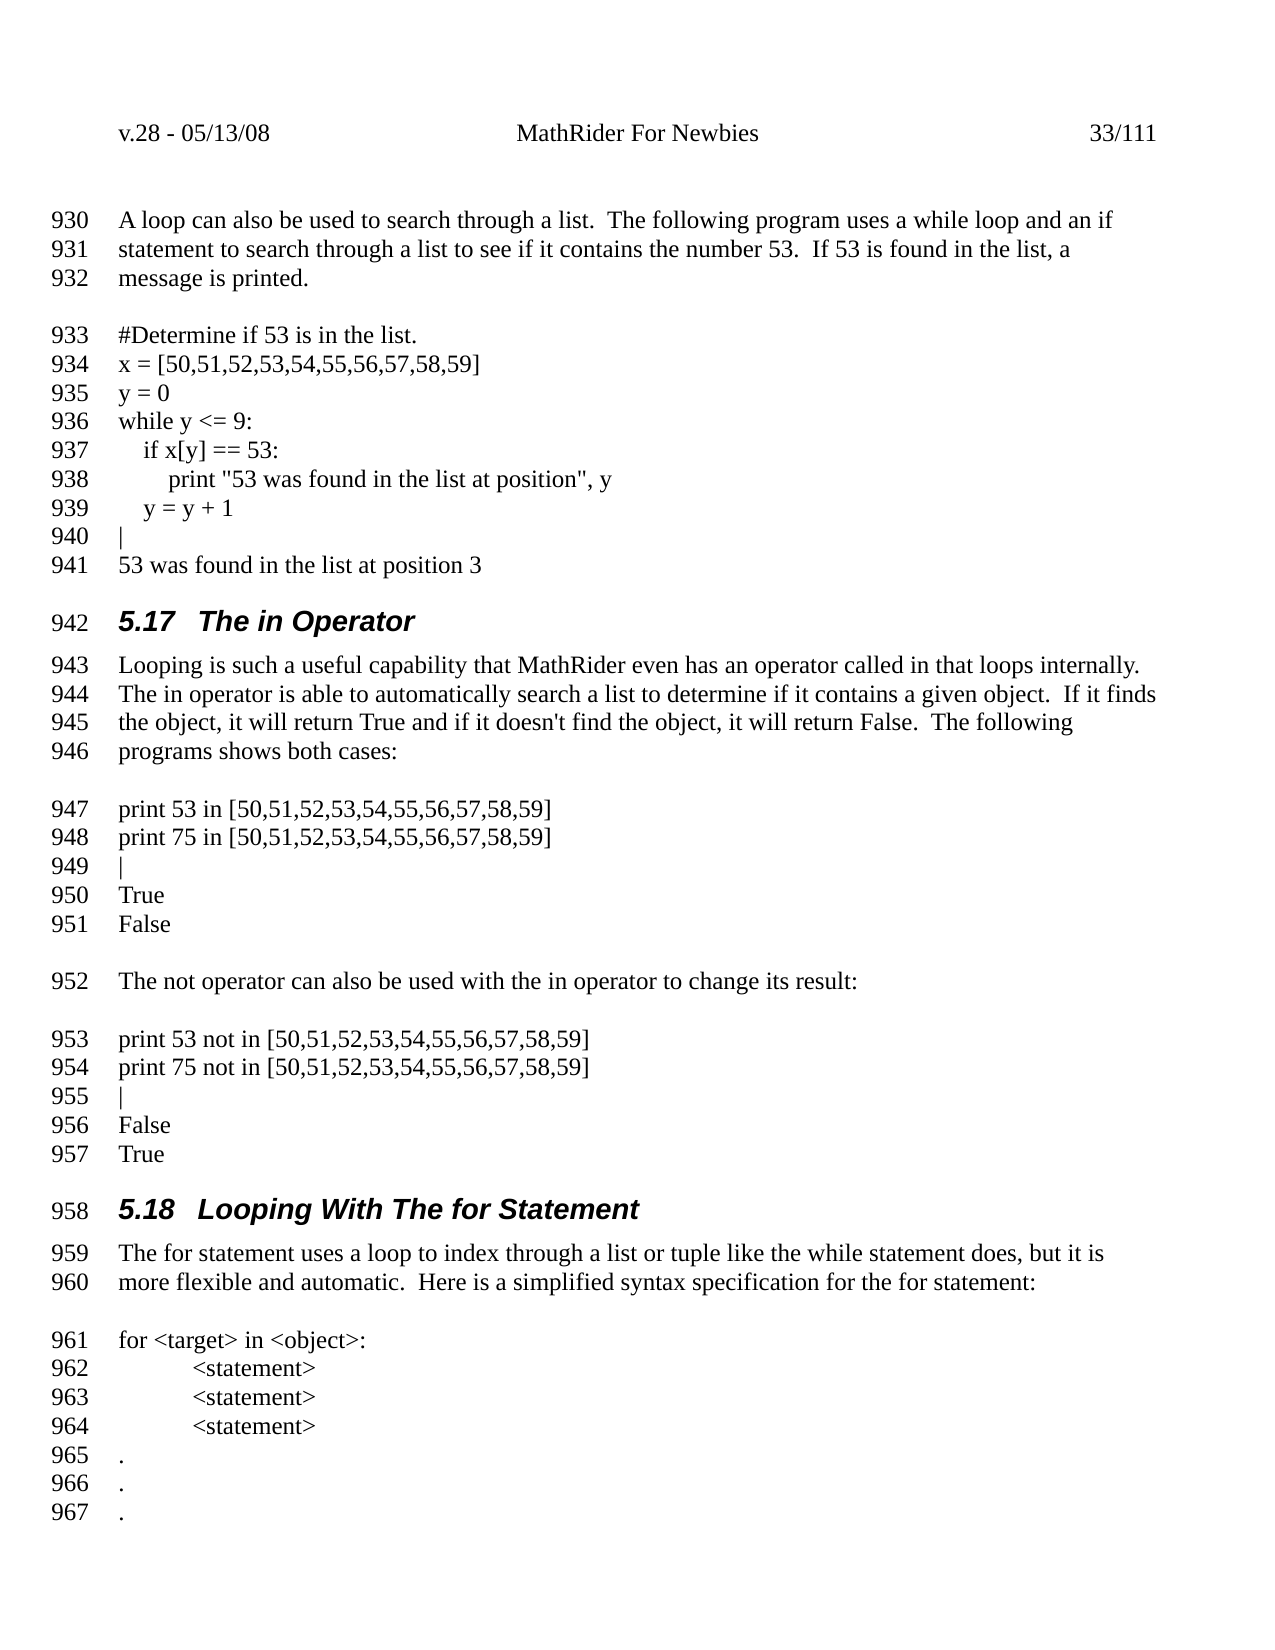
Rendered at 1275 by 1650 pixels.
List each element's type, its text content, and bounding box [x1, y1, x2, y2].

text #Determine if 53 is in the list. [118, 320, 1157, 349]
text print 75 not in [50,51,52,53,54,55,56,57,58,59] [118, 1052, 1157, 1081]
text y = y + 1 [118, 493, 1157, 521]
text False [118, 1110, 1157, 1139]
text 53 was found in the list at position 3 [118, 550, 1157, 579]
text y = 0 [118, 378, 1157, 406]
text for <target> in <object>: [118, 1325, 1157, 1353]
text <statement> [118, 1411, 1157, 1440]
text print 75 in [50,51,52,53,54,55,56,57,58,59] [118, 822, 1157, 851]
text . [118, 1497, 1157, 1526]
subtitle Looping With The for Statement [118, 1192, 1157, 1226]
text The for statement uses a loop to index through a list or tuple like the while statement does, but it is more flexible and automatic. Here is a simplified syntax specification for the for statement: [118, 1238, 1157, 1296]
text | [118, 851, 1157, 880]
text x = [50,51,52,53,54,55,56,57,58,59] [118, 349, 1157, 378]
text A loop can also be used to search through a list. The following program uses a while loop and an if statement to search through a list to see if it contains the number 53. If 53 is found in the list, a message is printed. [118, 205, 1157, 291]
text | [118, 521, 1157, 550]
text while y <= 9: [118, 406, 1157, 435]
text print "53 was found in the list at position", y [118, 464, 1157, 493]
text | [118, 1081, 1157, 1110]
subtitle The in Operator [118, 604, 1157, 637]
text False [118, 909, 1157, 937]
text <statement> [118, 1353, 1157, 1382]
text The not operator can also be used with the in operator to change its result: [118, 966, 1157, 995]
text True [118, 1139, 1157, 1167]
text True [118, 880, 1157, 909]
text . [118, 1468, 1157, 1497]
text Looping is such a useful capability that MathRider even has an operator called in that loops internally. The in operator is able to automatically search a list to determine if it contains a given object. If it finds the object, it will return True and if it doesn't find the object, it will return False. The following programs shows both cases: [118, 650, 1157, 765]
text print 53 not in [50,51,52,53,54,55,56,57,58,59] [118, 1024, 1157, 1052]
text . [118, 1440, 1157, 1468]
text <statement> [118, 1382, 1157, 1411]
text print 53 in [50,51,52,53,54,55,56,57,58,59] [118, 794, 1157, 822]
text if x[y] == 53: [118, 435, 1157, 464]
